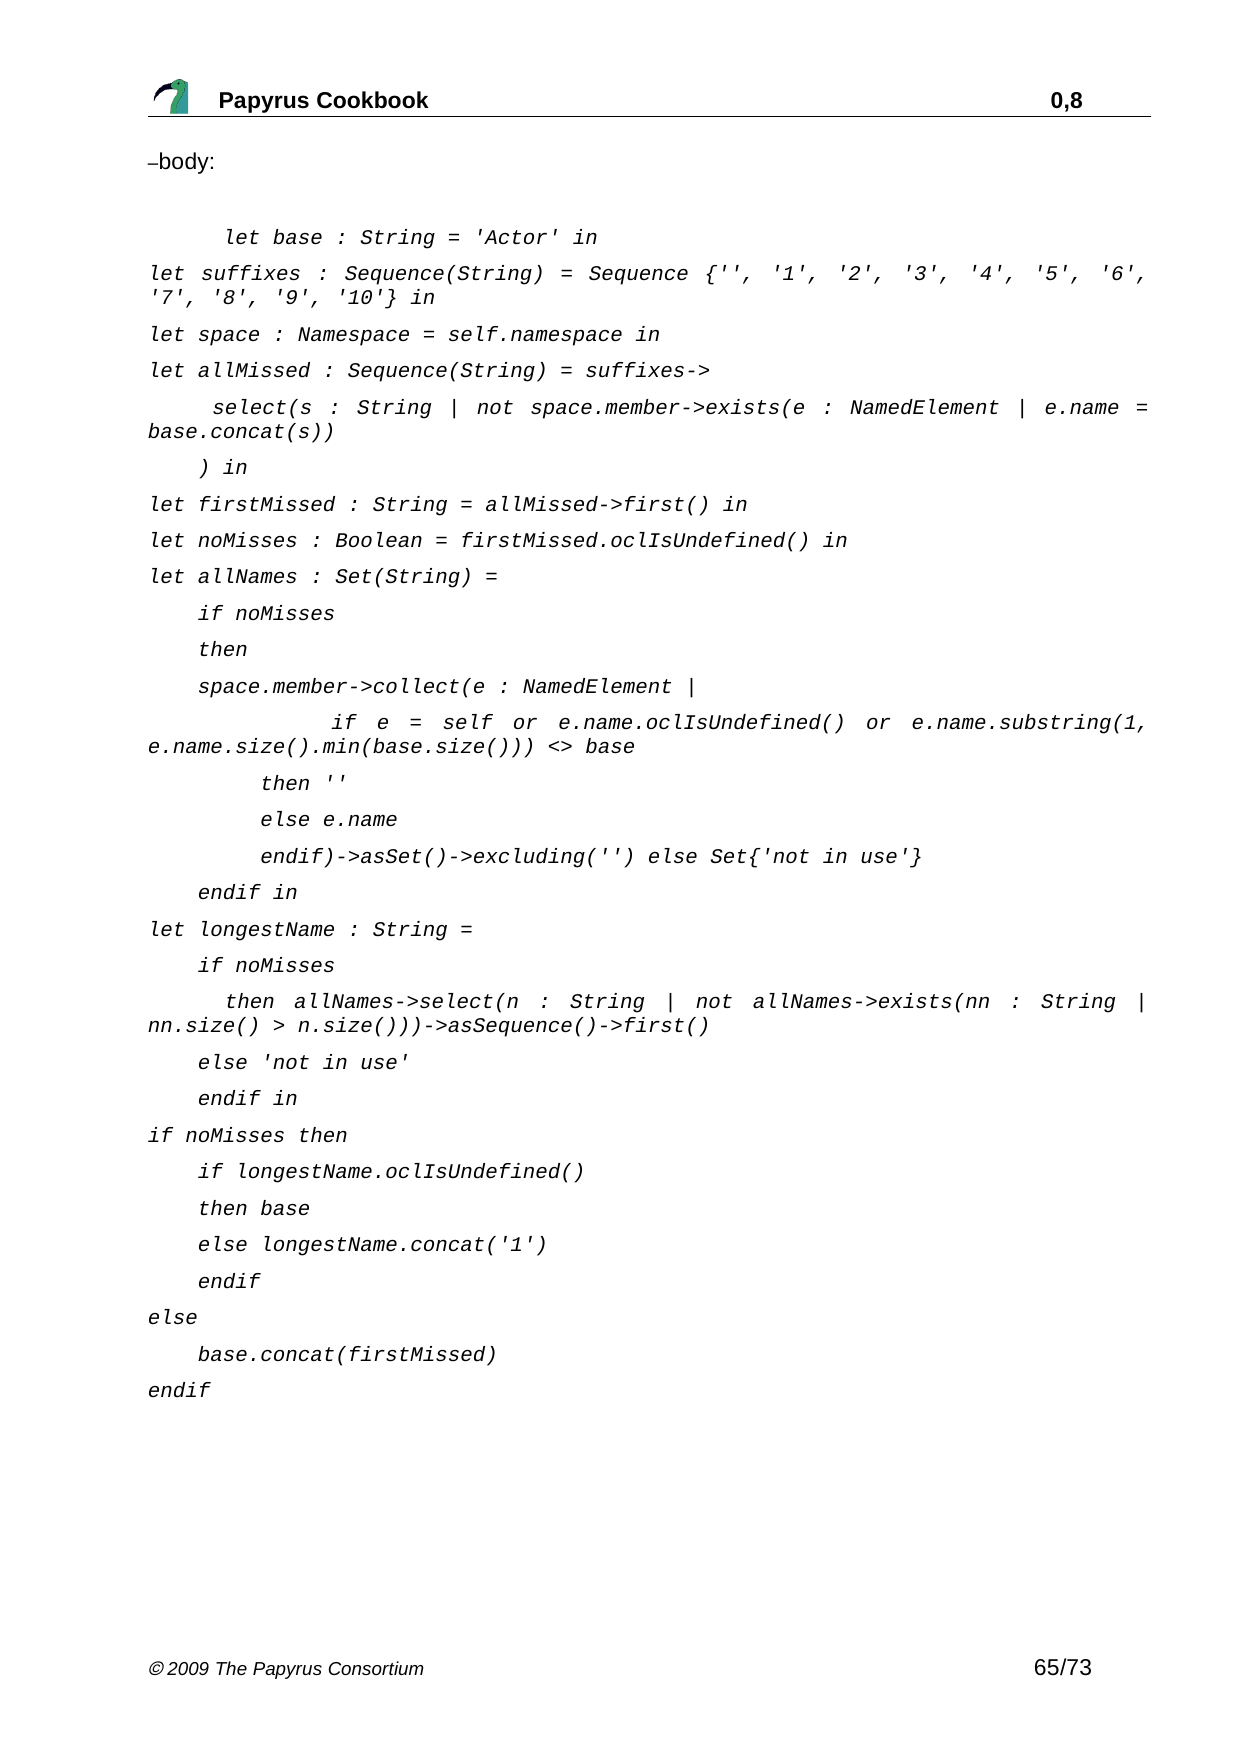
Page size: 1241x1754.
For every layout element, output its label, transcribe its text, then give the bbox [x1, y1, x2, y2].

text else longestName.concat('1') [148, 1234, 1151, 1258]
text if e = self or e.name.oclIsUndefined() or e.name.substring(1, e.name.size().min(base.size())) <> base [148, 712, 1151, 760]
text endif in [148, 882, 1151, 906]
text select(s : String | not space.member->exists(e : NamedElement | e.name = base.concat(s)) [148, 397, 1151, 444]
text else e.name [148, 809, 1151, 833]
text let longestName : String = [148, 918, 1151, 942]
text then base [148, 1198, 1151, 1222]
text if noMisses [148, 955, 1151, 979]
text endif)->asSet()->excluding('') else Set{'not in use'} [148, 846, 1151, 869]
text let firstMissed : String = allMissed->first() in [148, 493, 1151, 517]
list body: [148, 148, 1151, 175]
text endif [148, 1271, 1151, 1294]
text if longestName.oclIsUndefined() [148, 1161, 1151, 1185]
text endif [148, 1380, 1151, 1404]
text then '' [148, 773, 1151, 797]
text base.concat(firstMissed) [148, 1343, 1151, 1367]
text else [148, 1307, 1151, 1331]
text let noMisses : Boolean = firstMissed.oclIsUndefined() in [148, 530, 1151, 554]
text then [148, 639, 1151, 663]
text if noMisses [148, 603, 1151, 627]
picture [153, 79, 189, 114]
text let allMissed : Sequence(String) = suffixes-> [148, 360, 1151, 384]
text let allNames : Set(String) = [148, 566, 1151, 590]
text ) in [148, 457, 1151, 481]
text else 'not in use' [148, 1052, 1151, 1076]
text endif in [148, 1088, 1151, 1112]
text let suffixes : Sequence(String) = Sequence {'', '1', '2', '3', '4', '5', '6', '7', '8', '9', '10'} in [148, 263, 1151, 311]
text space.member->collect(e : NamedElement | [148, 676, 1151, 700]
text let base : String = 'Actor' in [148, 227, 1151, 251]
text then allNames->select(n : String | not allNames->exists(nn : String | nn.size() > n.size()))->asSequence()->first() [148, 991, 1151, 1039]
text let space : Namespace = self.namespace in [148, 324, 1151, 348]
text if noMisses then [148, 1125, 1151, 1149]
